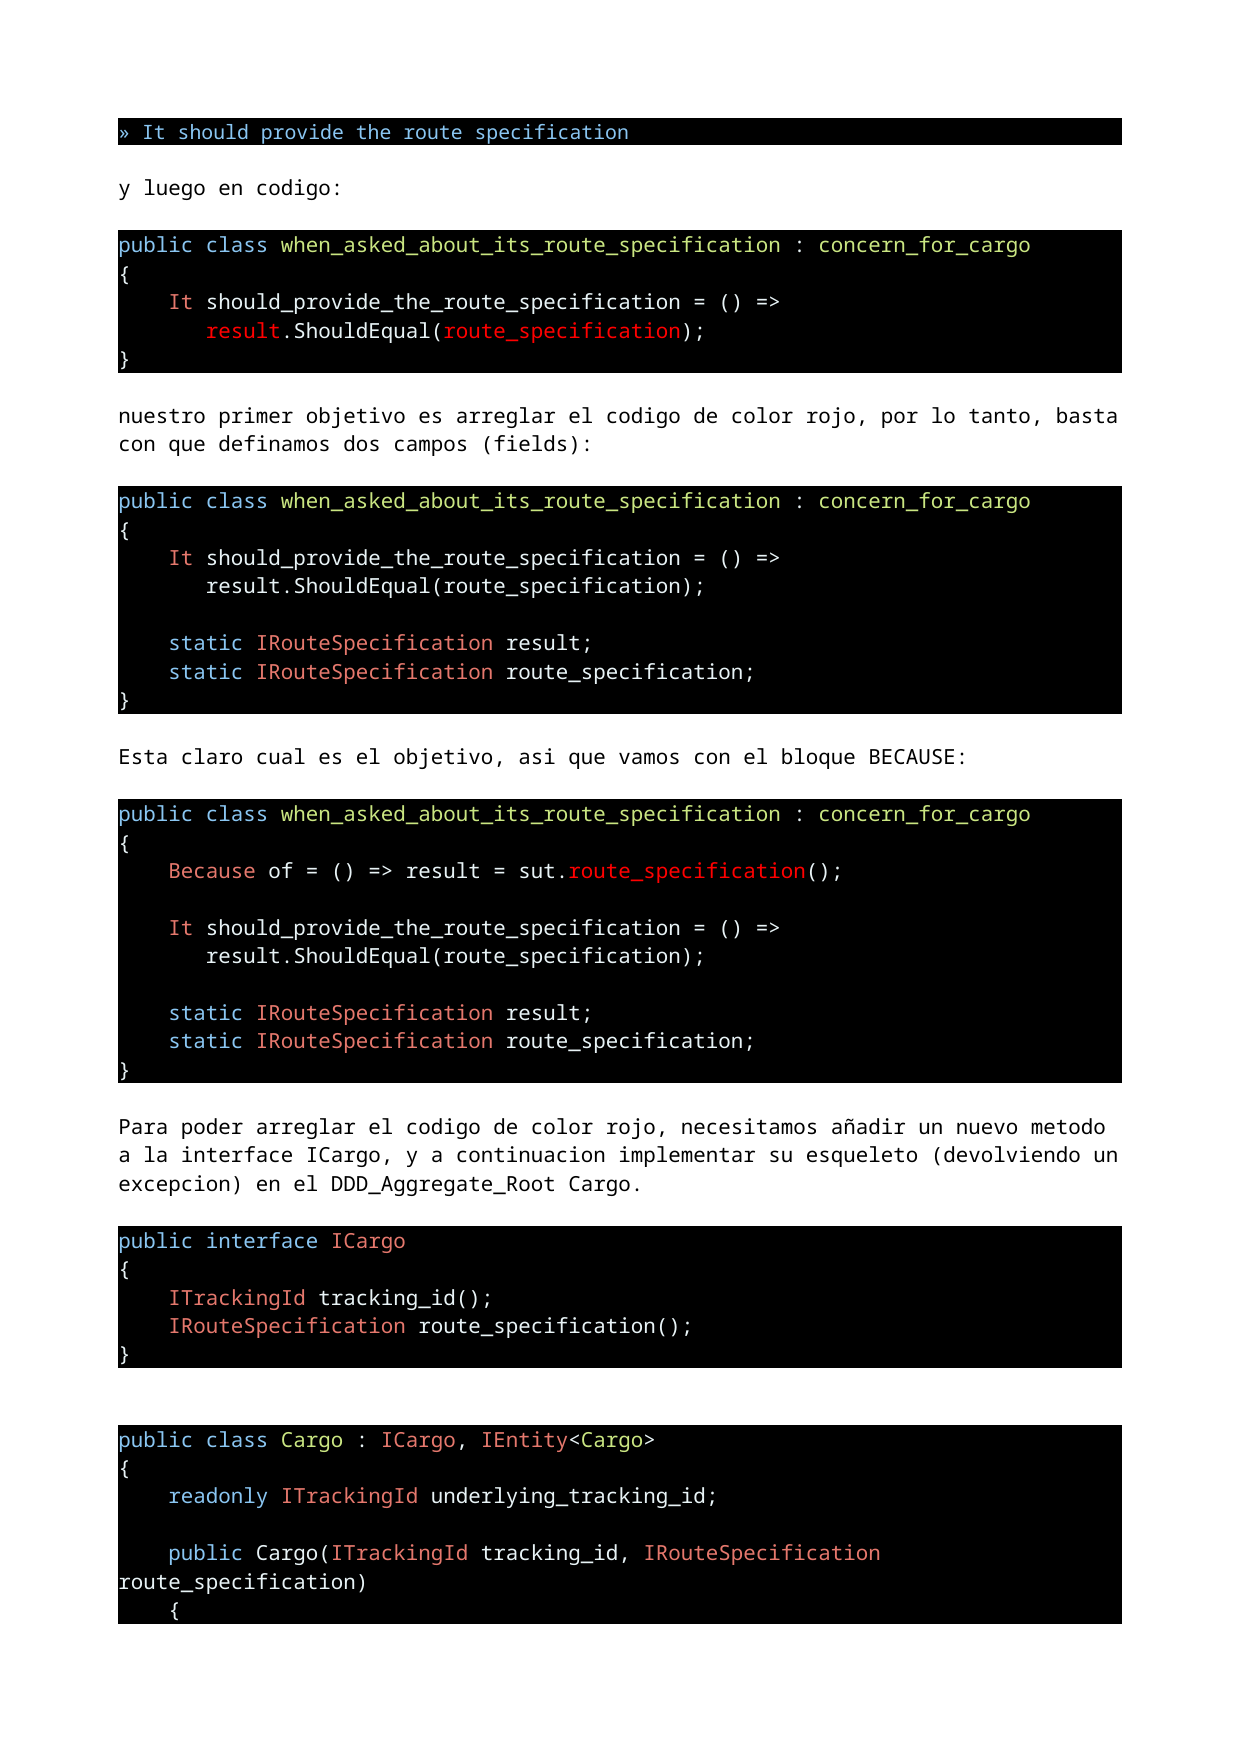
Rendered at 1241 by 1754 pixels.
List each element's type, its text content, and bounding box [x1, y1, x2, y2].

text static IRouteSpecification result; [118, 998, 1122, 1027]
text y luego en codigo: [118, 173, 1122, 202]
text public class when_asked_about_its_route_specification : concern_for_cargo [118, 230, 1122, 259]
text { [118, 828, 1122, 856]
text It should_provide_the_route_specification = () => [118, 913, 1122, 941]
text result.ShouldEqual(route_specification); [118, 572, 1122, 600]
text { [118, 1595, 1122, 1624]
text { [118, 259, 1122, 287]
text } [118, 1339, 1122, 1368]
text static IRouteSpecification result; [118, 628, 1122, 657]
text } [118, 685, 1122, 714]
text result.ShouldEqual(route_specification); [118, 316, 1122, 344]
text public class when_asked_about_its_route_specification : concern_for_cargo [118, 799, 1122, 828]
text Because of = () => result = sut.route_specification(); [118, 856, 1122, 884]
text { [118, 515, 1122, 543]
text public class when_asked_about_its_route_specification : concern_for_cargo [118, 486, 1122, 515]
text { [118, 1254, 1122, 1283]
text } [118, 344, 1122, 373]
text public class Cargo : ICargo, IEntity<Cargo> [118, 1425, 1122, 1453]
text It should_provide_the_route_specification = () => [118, 543, 1122, 572]
text { [118, 1453, 1122, 1482]
text Para poder arreglar el codigo de color rojo, necesitamos añadir un nuevo metodo a la interface ICargo, y a continuacion implementar su esqueleto (devolviendo un excepcion) en el DDD_Aggregate_Root Cargo. [118, 1112, 1122, 1197]
text ITrackingId tracking_id(); [118, 1283, 1122, 1311]
text static IRouteSpecification route_specification; [118, 657, 1122, 685]
text public interface ICargo [118, 1226, 1122, 1254]
text public Cargo(ITrackingId tracking_id, IRouteSpecification route_specification) [118, 1538, 1122, 1595]
text It should_provide_the_route_specification = () => [118, 287, 1122, 316]
text static IRouteSpecification route_specification; [118, 1027, 1122, 1055]
text » It should provide the route specification [118, 118, 1122, 145]
text Esta claro cual es el objetivo, asi que vamos con el bloque BECAUSE: [118, 742, 1122, 771]
text result.ShouldEqual(route_specification); [118, 941, 1122, 970]
text IRouteSpecification route_specification(); [118, 1311, 1122, 1339]
text } [118, 1055, 1122, 1083]
text readonly ITrackingId underlying_tracking_id; [118, 1482, 1122, 1510]
text nuestro primer objetivo es arreglar el codigo de color rojo, por lo tanto, basta con que definamos dos campos (fields): [118, 401, 1122, 458]
